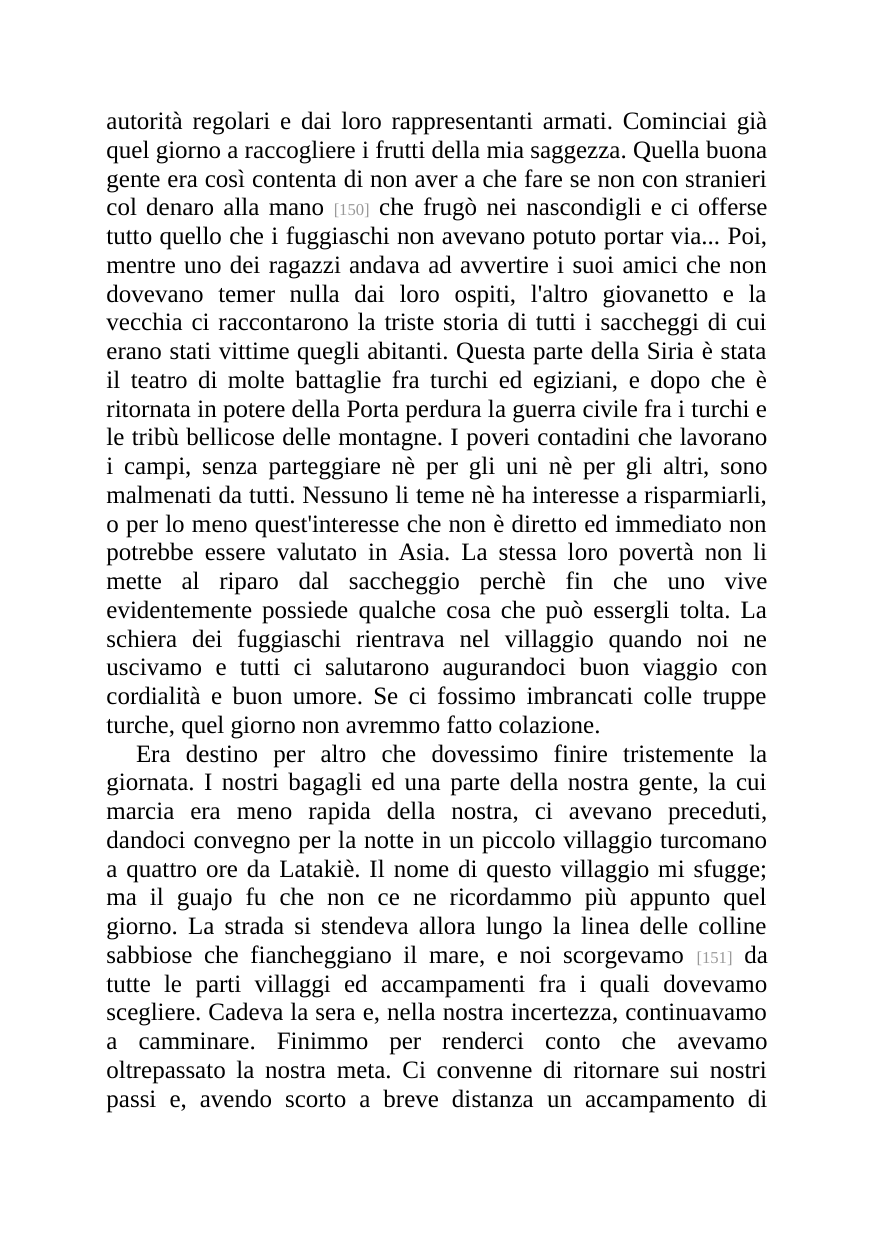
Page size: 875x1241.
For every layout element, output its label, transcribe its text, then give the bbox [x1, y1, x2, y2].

text Era destino per altro che dovessimo finire tristemente la giornata. I nostri bagagli ed una parte della nostra gente, la cui marcia era meno rapida della nostra, ci avevano preceduti, dandoci convegno per la notte in un piccolo villaggio turcomano a quattro ore da Latakiè. Il nome di questo villaggio mi sfugge; ma il guajo fu che non ce ne ricordammo più appunto quel giorno. La strada si stendeva allora lungo la linea delle colline sabbiose che fiancheggiano il mare, e noi scorgevamo [151] da tutte le parti villaggi ed accampamenti fra i quali dovevamo scegliere. Cadeva la sera e, nella nostra incertezza, continuavamo a camminare. Finimmo per renderci conto che avevamo oltrepassato la nostra meta. Ci convenne di ritornare sui nostri passi e, avendo scorto a breve distanza un accampamento di [106, 739, 768, 1112]
text autorità regolari e dai loro rappresentanti armati. Cominciai già quel giorno a raccogliere i frutti della mia saggezza. Quella buona gente era così contenta di non aver a che fare se non con stranieri col denaro alla mano [150] che frugò nei nascondigli e ci offerse tutto quello che i fuggiaschi non avevano potuto portar via... Poi, mentre uno dei ragazzi andava ad avvertire i suoi amici che non dovevano temer nulla dai loro ospiti, l'altro giovanetto e la vecchia ci raccontarono la triste storia di tutti i saccheggi di cui erano stati vittime quegli abitanti. Questa parte della Siria è stata il teatro di molte battaglie fra turchi ed egiziani, e dopo che è ritornata in potere della Porta perdura la guerra civile fra i turchi e le tribù bellicose delle montagne. I poveri contadini che lavorano i campi, senza parteggiare nè per gli uni nè per gli altri, sono malmenati da tutti. Nessuno li teme nè ha interesse a risparmiarli, o per lo meno quest'interesse che non è diretto ed immediato non potrebbe essere valutato in Asia. La stessa loro povertà non li mette al riparo dal saccheggio perchè fin che uno vive evidentemente possiede qualche cosa che può essergli tolta. La schiera dei fuggiaschi rientrava nel villaggio quando noi ne uscivamo e tutti ci salutarono augurandoci buon viaggio con cordialità e buon umore. Se ci fossimo imbrancati colle truppe turche, quel giorno non avremmo fatto colazione. [106, 106, 768, 739]
